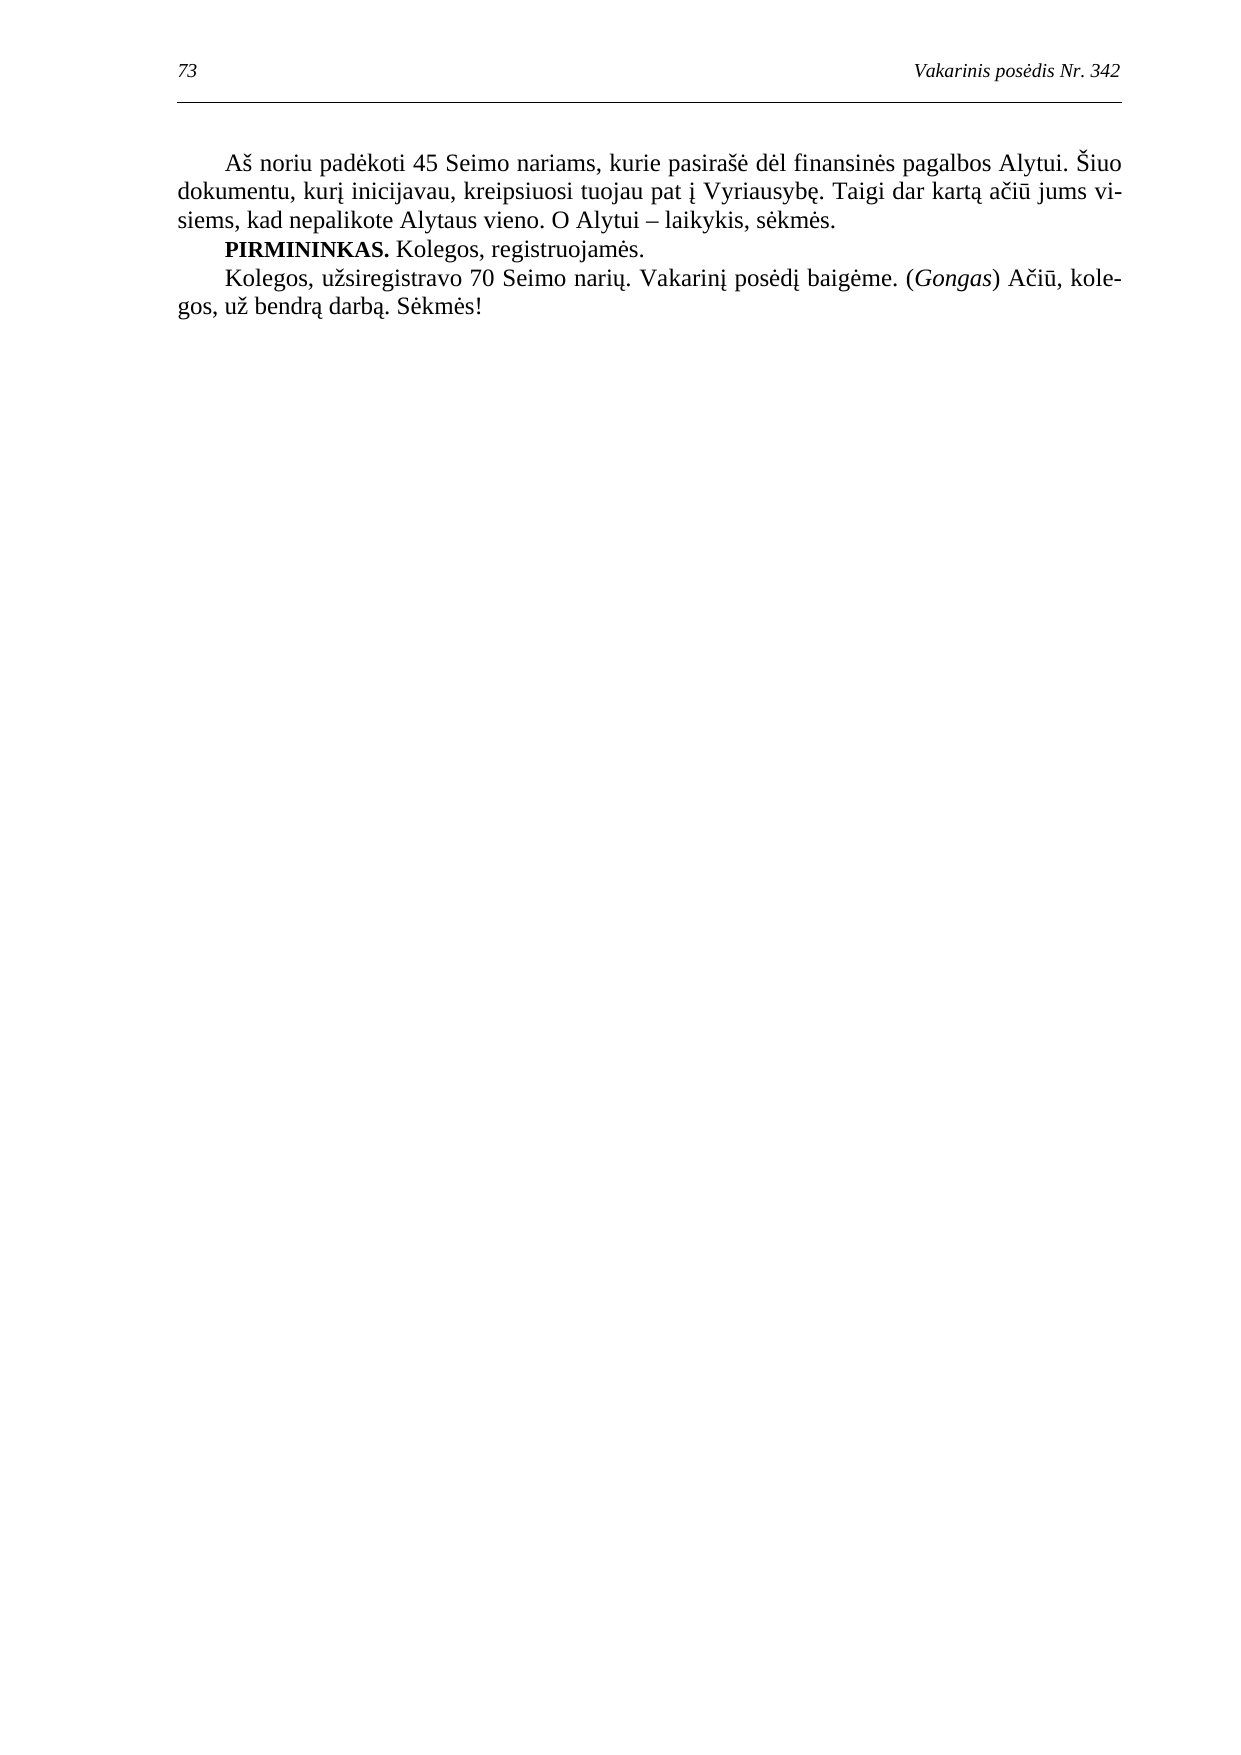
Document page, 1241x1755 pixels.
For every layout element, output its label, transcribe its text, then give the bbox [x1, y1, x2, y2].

text Ko­le­gos, už­si­re­gist­ra­vo 70 Sei­mo na­rių. Va­ka­ri­nį po­sė­dį bai­gė­me. (Gon­gas) Ačiū, ko­le­gos, už ben­drą dar­bą. Sėk­mės! [177, 263, 1122, 320]
text PIRMININKAS. Ko­le­gos, re­gist­ruo­ja­mės. [177, 234, 1122, 263]
text Aš no­riu pa­dė­ko­ti 45 Sei­mo na­riams, ku­rie pa­si­ra­šė dėl fi­nan­si­nės pa­gal­bos Aly­tui. Šiuo do­ku­men­tu, ku­rį ini­ci­ja­vau, kreip­siuo­si tuo­jau pat į Vy­riau­sy­bę. Tai­gi dar kar­tą ačiū jums vi­siems, kad ne­pa­li­ko­te Aly­taus vie­no. O Aly­tui – lai­ky­kis, sėk­mės. [177, 148, 1122, 234]
